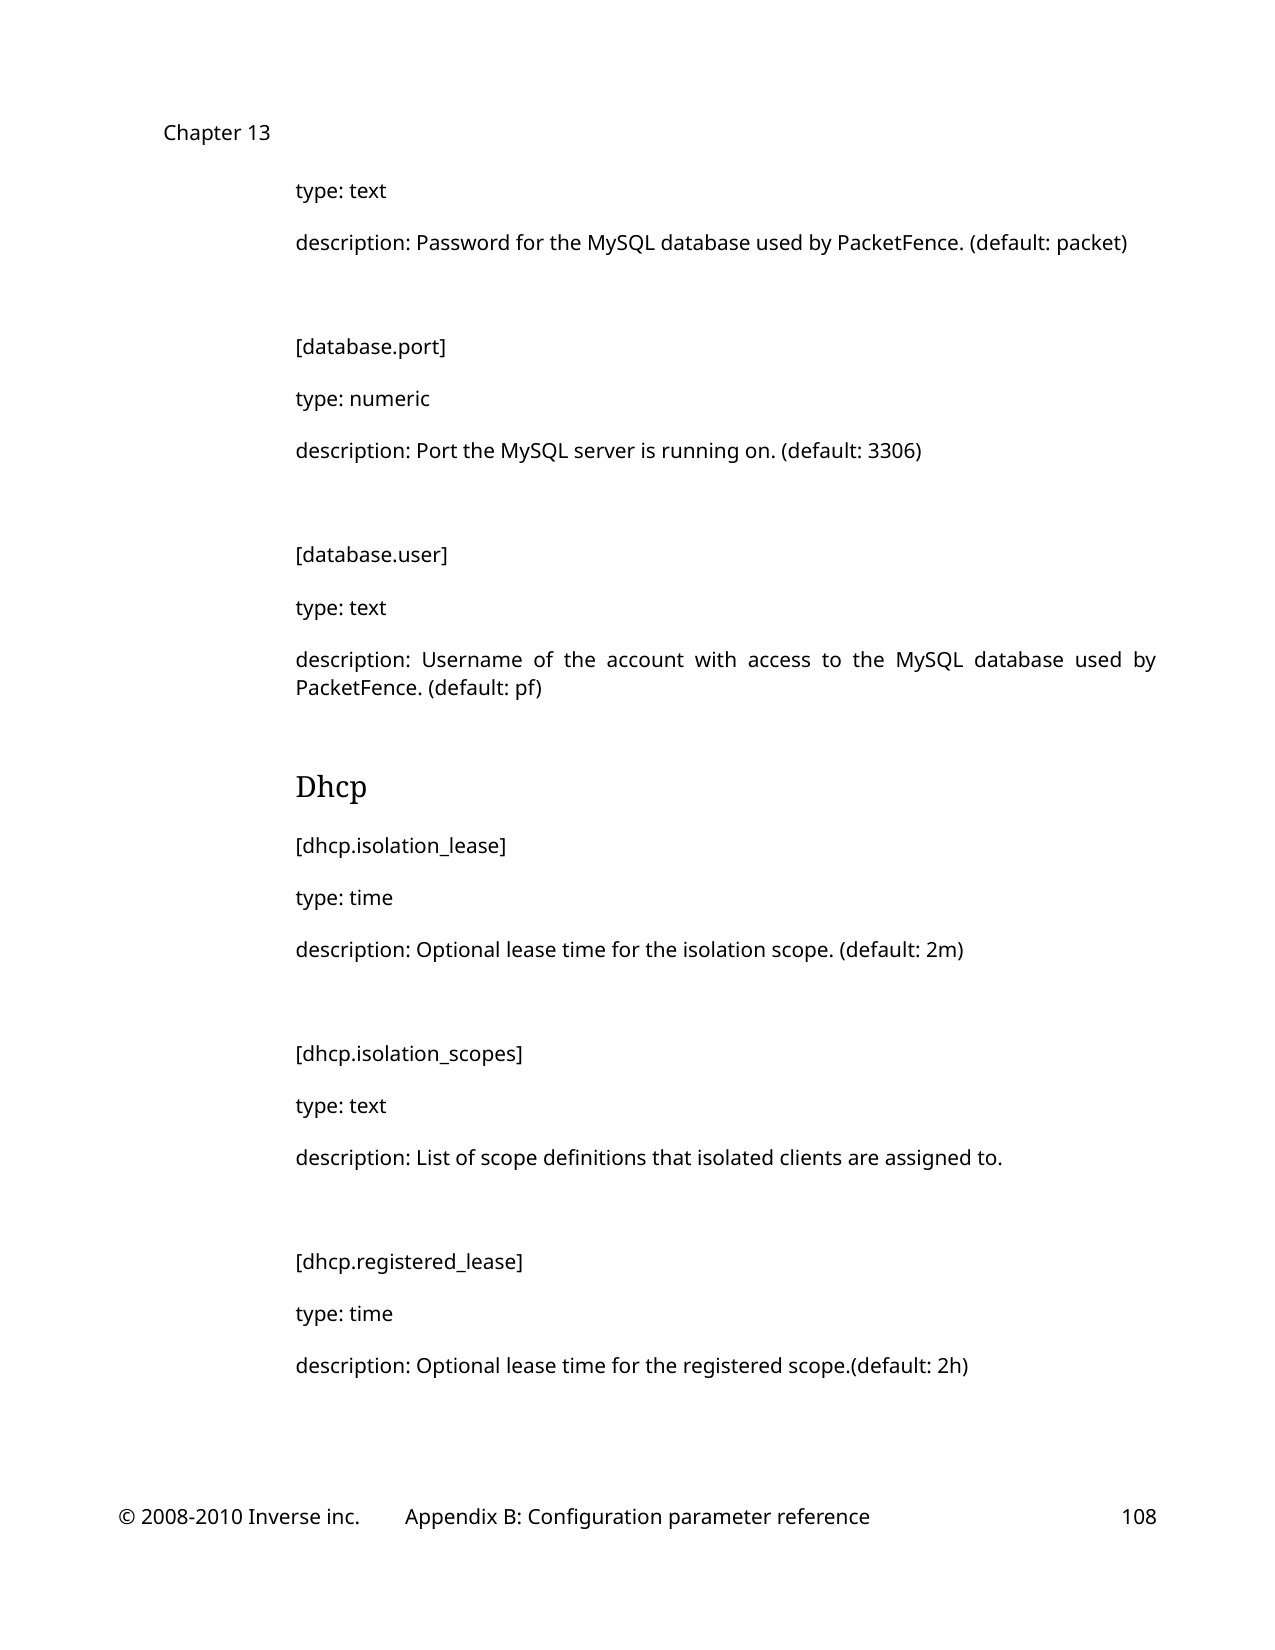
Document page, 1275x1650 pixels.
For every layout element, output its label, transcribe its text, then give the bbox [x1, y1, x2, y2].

text description: Optional lease time for the registered scope.(default: 2h) [295, 1352, 1157, 1380]
text [dhcp.isolation_lease] [295, 831, 1157, 859]
text [database.port] [295, 332, 1157, 361]
text type: time [295, 1299, 1157, 1328]
text [database.user] [295, 541, 1157, 569]
text type: numeric [295, 384, 1157, 413]
text [dhcp.isolation_scopes] [295, 1039, 1157, 1067]
text [dhcp.registered_lease] [295, 1247, 1157, 1276]
text type: text [295, 1091, 1157, 1119]
text type: text [295, 593, 1157, 621]
text type: text [295, 176, 1157, 204]
text description: Password for the MySQL database used by PacketFence. (default: packet) [295, 228, 1157, 257]
text description: List of scope definitions that isolated clients are assigned to. [295, 1143, 1157, 1172]
text description: Port the MySQL server is running on. (default: 3306) [295, 436, 1157, 465]
text type: time [295, 883, 1157, 911]
text description: Username of the account with access to the MySQL database used by PacketFence. (default: pf) [295, 645, 1157, 702]
text description: Optional lease time for the isolation scope. (default: 2m) [295, 935, 1157, 963]
subtitle Dhcp [295, 766, 1157, 806]
